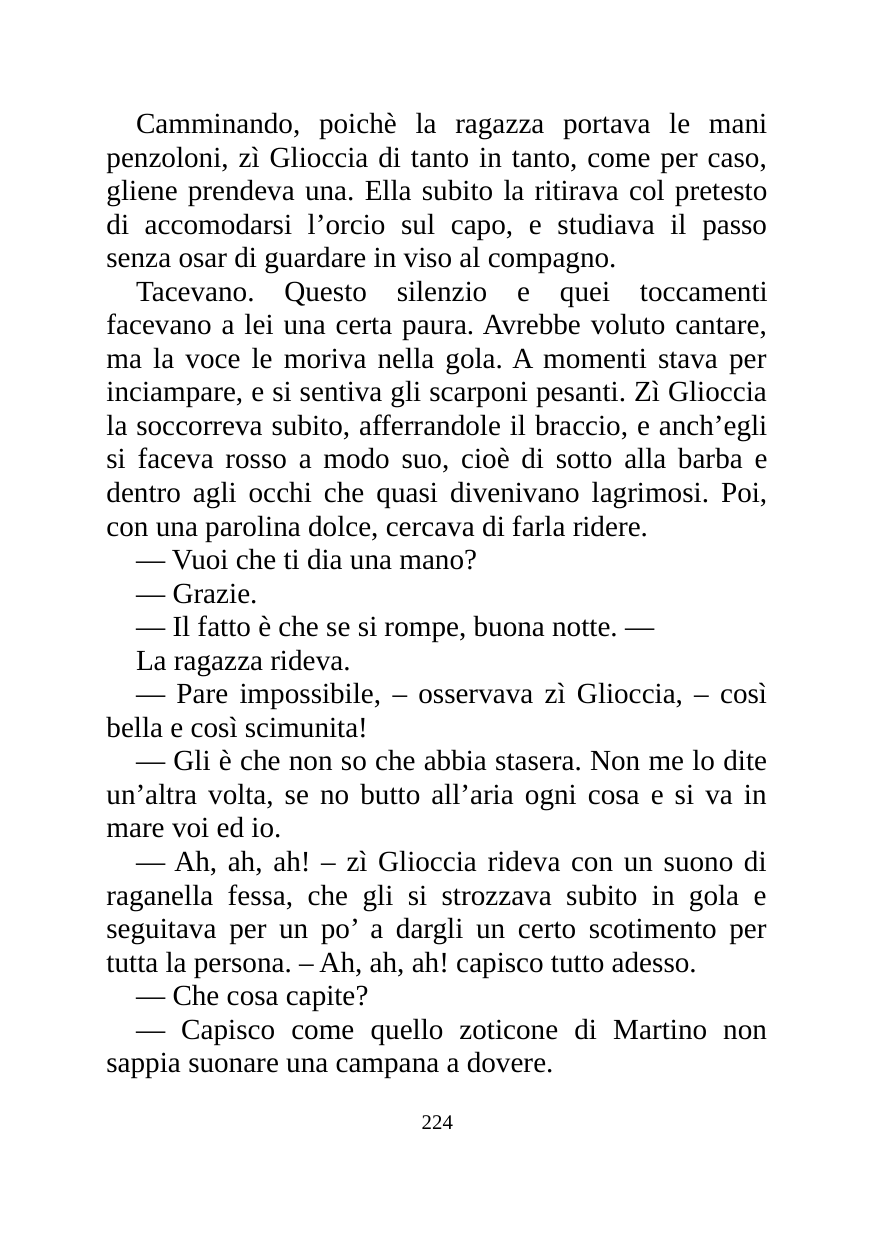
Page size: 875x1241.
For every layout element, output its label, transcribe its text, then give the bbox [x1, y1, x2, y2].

text — Grazie. [106, 576, 768, 609]
text — Pare impossibile, – osservava zì Glioccia, – così bella e così scimunita! [106, 676, 768, 743]
text La ragazza rideva. [106, 643, 768, 676]
text — Gli è che non so che abbia stasera. Non me lo dite un’altra volta, se no butto all’aria ogni cosa e si va in mare voi ed io. [106, 743, 768, 844]
text — Vuoi che ti dia una mano? [106, 542, 768, 576]
text — Che cosa capite? [106, 978, 768, 1012]
text — Il fatto è che se si rompe, buona notte. — [106, 609, 768, 643]
text — Capisco come quello zoticone di Martino non sappia suonare una campana a dovere. [106, 1012, 768, 1079]
text Camminando, poichè la ragazza portava le mani penzoloni, zì Glioccia di tanto in tanto, come per caso, gliene prendeva una. Ella subito la ritirava col pretesto di accomodarsi l’orcio sul capo, e studiava il passo senza osar di guardare in viso al compagno. [106, 106, 768, 274]
text — Ah, ah, ah! – zì Glioccia rideva con un suono di raganella fessa, che gli si strozzava subito in gola e seguitava per un po’ a dargli un certo scotimento per tutta la persona. – Ah, ah, ah! capisco tutto adesso. [106, 844, 768, 978]
text Tacevano. Questo silenzio e quei toccamenti facevano a lei una certa paura. Avrebbe voluto cantare, ma la voce le moriva nella gola. A momenti stava per inciampare, e si sentiva gli scarponi pesanti. Zì Glioccia la soccorreva subito, afferrandole il braccio, e anch’egli si faceva rosso a modo suo, cioè di sotto alla barba e dentro agli occhi che quasi divenivano lagrimosi. Poi, con una parolina dolce, cercava di farla ridere. [106, 274, 768, 542]
